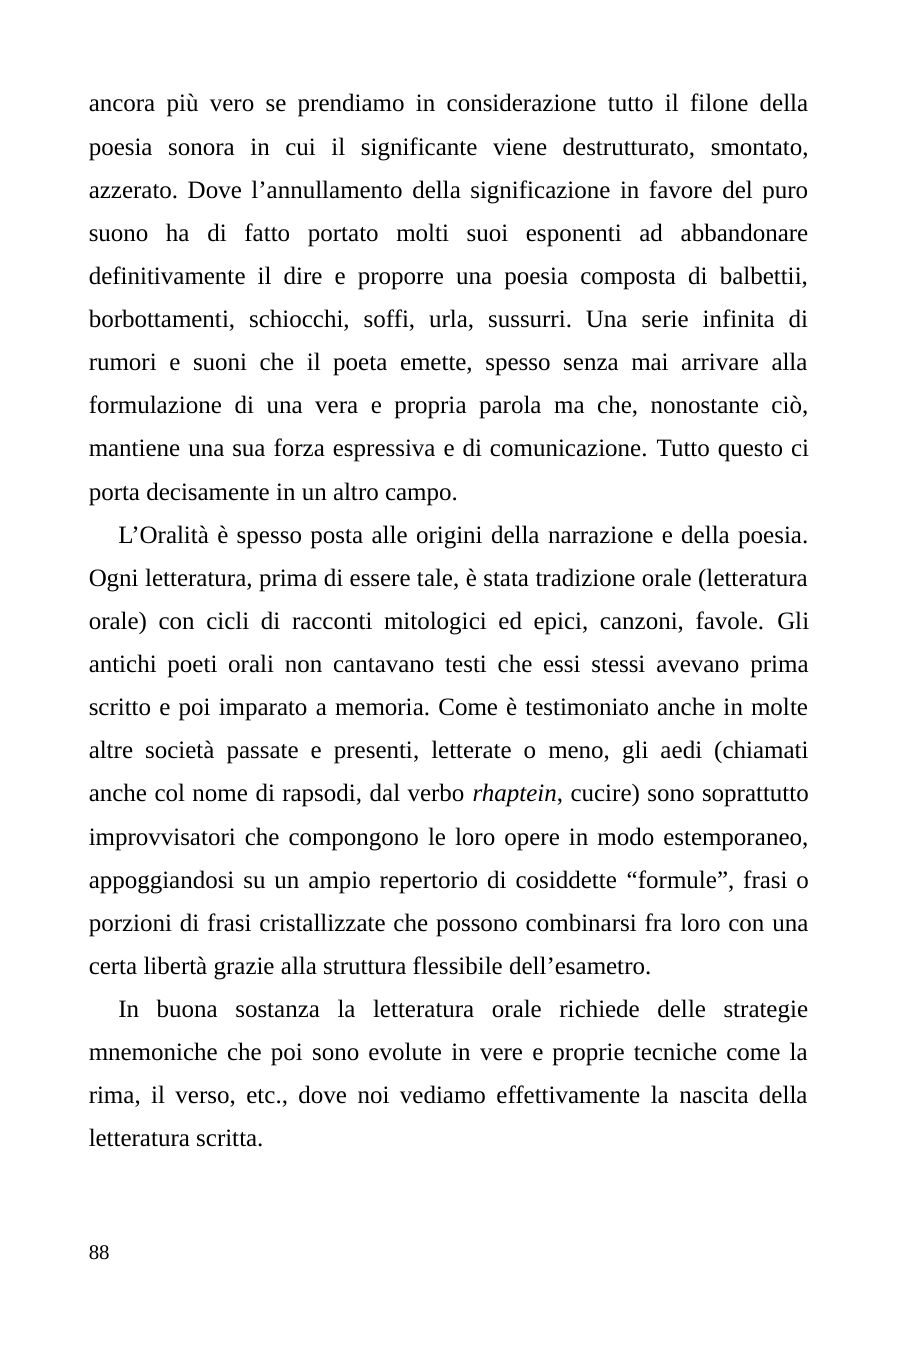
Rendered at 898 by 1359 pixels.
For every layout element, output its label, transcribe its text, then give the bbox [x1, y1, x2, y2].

text In buona sostanza la letteratura orale richiede delle strategie mnemoniche che poi sono evolute in vere e proprie tecniche come la rima, il verso, etc., dove noi vediamo effettivamente la nascita della letteratura scritta. [88, 994, 809, 1152]
text L’Oralità è spesso posta alle origini della narrazione e della poesia. Ogni letteratura, prima di essere tale, è stata tradizione orale (letteratura orale) con cicli di racconti mitologici ed epici, canzoni, favole. Gli antichi poeti orali non cantavano testi che essi stessi avevano prima scritto e poi imparato a memoria. Come è testimoniato anche in molte altre società passate e presenti, letterate o meno, gli aedi (chiamati anche col nome di rapsodi, dal verbo rhaptein, cucire) sono soprattutto improvvisatori che compongono le loro opere in modo estemporaneo, appoggiandosi su un ampio repertorio di cosiddette “formule”, frasi o porzioni di frasi cristallizzate che possono combinarsi fra loro con una certa libertà grazie alla struttura flessibile dell’esametro. [88, 520, 809, 980]
text ancora più vero se prendiamo in considerazione tutto il filone della poesia sonora in cui il significante viene destrutturato, smontato, azzerato. Dove l’annullamento della significazione in favore del puro suono ha di fatto portato molti suoi esponenti ad abbandonare definitivamente il dire e proporre una poesia composta di balbettii, borbottamenti, schiocchi, soffi, urla, sussurri. Una serie infinita di rumori e suoni che il poeta emette, spesso senza mai arrivare alla formulazione di una vera e propria parola ma che, nonostante ciò, mantiene una sua forza espressiva e di comunicazione. Tutto questo ci porta decisamente in un altro campo. [88, 88, 809, 505]
